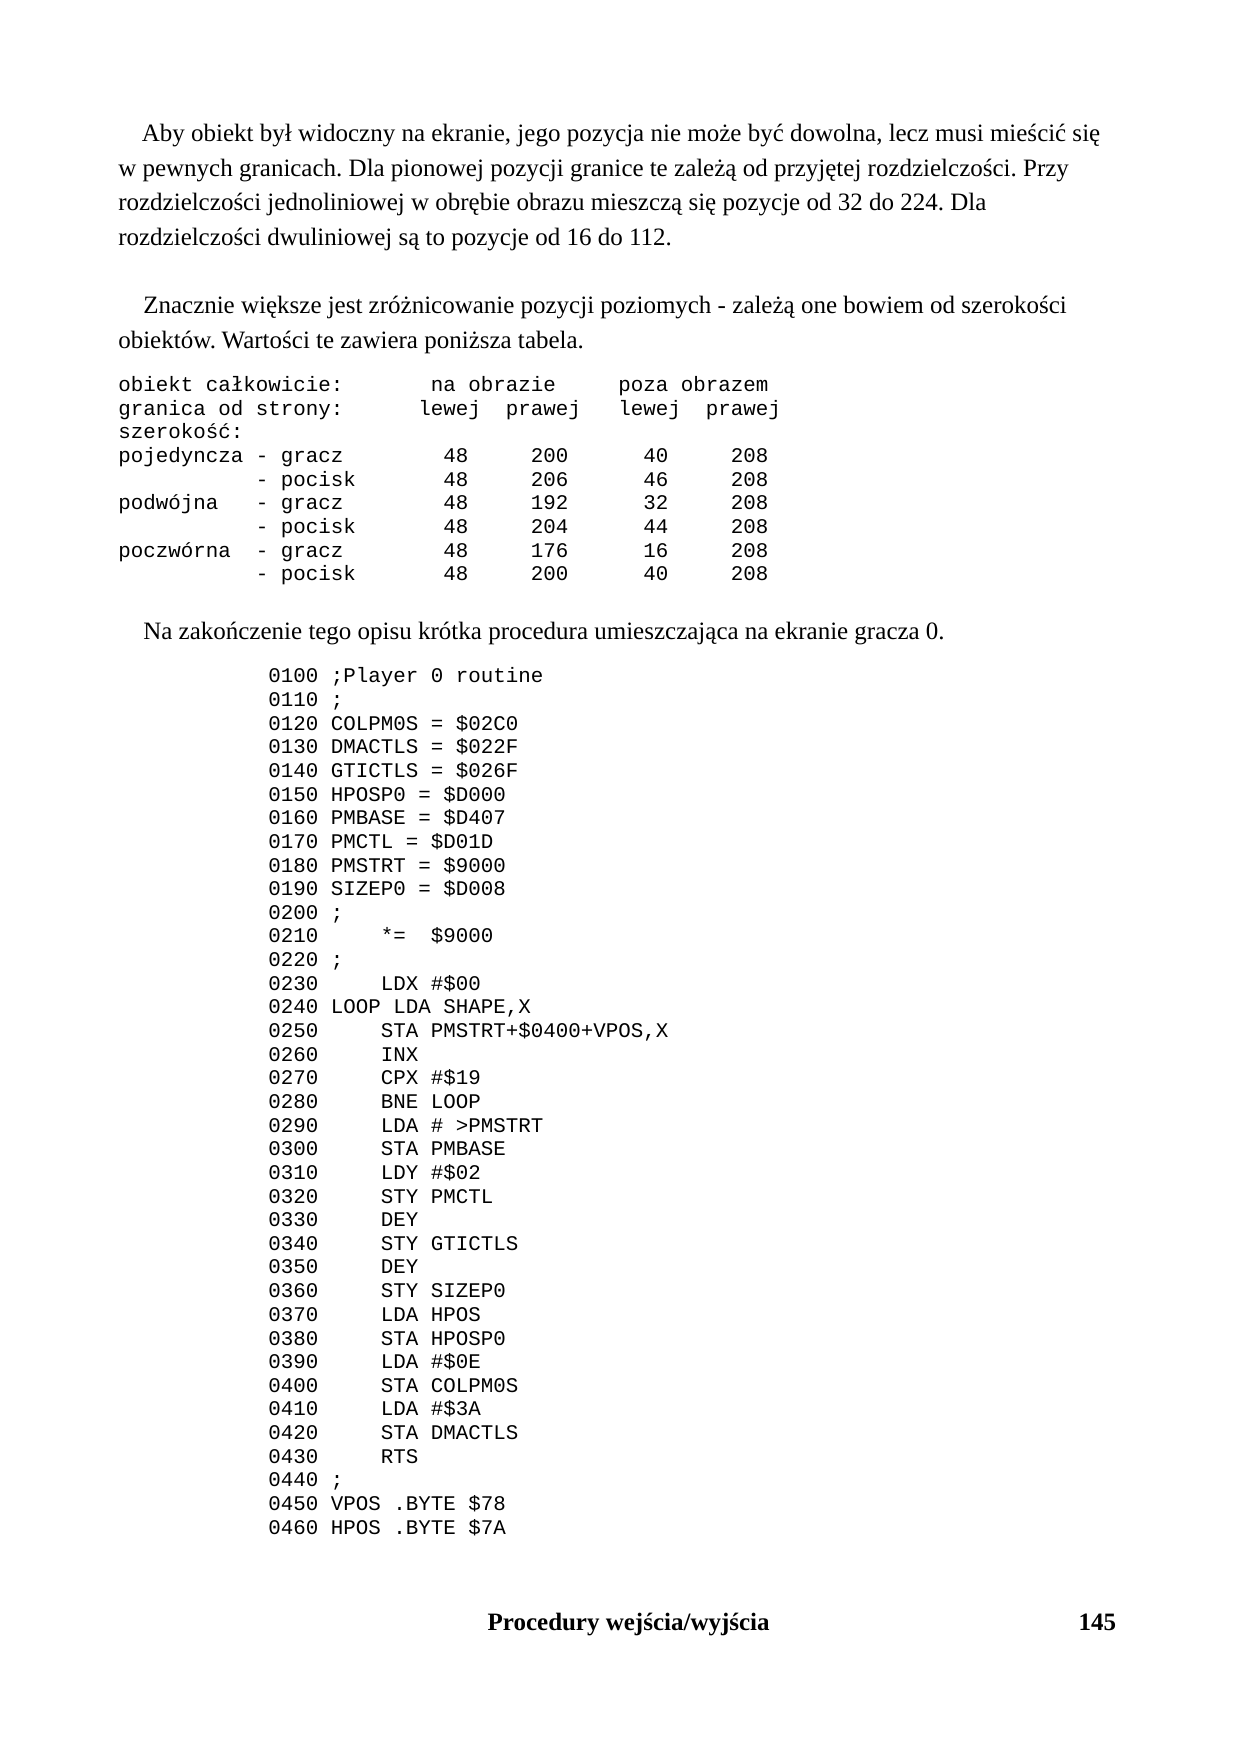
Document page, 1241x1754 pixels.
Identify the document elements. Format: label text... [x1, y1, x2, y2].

text 0130 DMACTLS = $022F [118, 736, 1122, 760]
text pojedyncza - gracz 48 200 40 208 [118, 445, 1122, 469]
text 0310 LDY #$02 [118, 1162, 1122, 1186]
text poczwórna - gracz 48 176 16 208 [118, 539, 1122, 563]
text 0110 ; [118, 689, 1122, 713]
text obiekt całkowicie: na obrazie poza obrazem [118, 374, 1122, 398]
text 0350 DEY [118, 1257, 1122, 1280]
text 0380 STA HPOSP0 [118, 1327, 1122, 1351]
text 0360 STY SIZEP0 [118, 1280, 1122, 1304]
text 0140 GTICTLS = $026F [118, 760, 1122, 784]
text 0400 STA COLPM0S [118, 1375, 1122, 1398]
text 0460 HPOS .BYTE $7A [118, 1517, 1122, 1540]
text 0210 *= $9000 [118, 926, 1122, 949]
text 0240 LOOP LDA SHAPE,X [118, 996, 1122, 1020]
text 0230 LDX #$00 [118, 973, 1122, 996]
text 0410 LDA #$3A [118, 1398, 1122, 1422]
text 0430 RTS [118, 1446, 1122, 1469]
text 0330 DEY [118, 1209, 1122, 1233]
text 0120 COLPM0S = $02C0 [118, 713, 1122, 736]
text 0420 STA DMACTLS [118, 1422, 1122, 1446]
text 0100 ;Player 0 routine [118, 665, 1122, 689]
text 0300 STA PMBASE [118, 1138, 1122, 1162]
text Na zakończenie tego opisu krótka procedura umieszczająca na ekranie gracza 0. [118, 616, 1122, 645]
text 0340 STY GTICTLS [118, 1233, 1122, 1257]
text 0270 CPX #$19 [118, 1067, 1122, 1091]
text 0170 PMCTL = $D01D [118, 831, 1122, 854]
text 0280 BNE LOOP [118, 1091, 1122, 1115]
text 0390 LDA #$0E [118, 1351, 1122, 1375]
text Aby obiekt był widoczny na ekranie, jego pozycja nie może być dowolna, lecz musi mieścić się w pewnych granicach. Dla pionowej pozycji granice te zależą od przyjętej rozdzielczości. Przy rozdzielczości jednoliniowej w obrębie obrazu mieszczą się pozycje od 32 do 224. Dla rozdzielczości dwuliniowej są to pozycje od 16 do 112. Znacznie większe jest zróżnicowanie pozycji poziomych - zależą one bowiem od szerokości obiektów. Wartości te zawiera poniższa tabela. [118, 118, 1122, 354]
text 0220 ; [118, 949, 1122, 973]
text 0200 ; [118, 902, 1122, 926]
text - pocisk 48 204 44 208 [118, 516, 1122, 539]
text - pocisk 48 206 46 208 [118, 469, 1122, 492]
text 0440 ; [118, 1469, 1122, 1493]
text podwójna - gracz 48 192 32 208 [118, 492, 1122, 516]
text granica od strony: lewej prawej lewej prawej [118, 398, 1122, 421]
text 0180 PMSTRT = $9000 [118, 854, 1122, 878]
text 0190 SIZEP0 = $D008 [118, 878, 1122, 902]
text 0260 INX [118, 1044, 1122, 1067]
text 0250 STA PMSTRT+$0400+VPOS,X [118, 1020, 1122, 1044]
text szerokość: [118, 421, 1122, 445]
text 0150 HPOSP0 = $D000 [118, 784, 1122, 807]
text 0450 VPOS .BYTE $78 [118, 1493, 1122, 1517]
text 0320 STY PMCTL [118, 1186, 1122, 1209]
text 0370 LDA HPOS [118, 1304, 1122, 1327]
text - pocisk 48 200 40 208 [118, 563, 1122, 587]
text 0160 PMBASE = $D407 [118, 807, 1122, 831]
text 0290 LDA # >PMSTRT [118, 1115, 1122, 1138]
